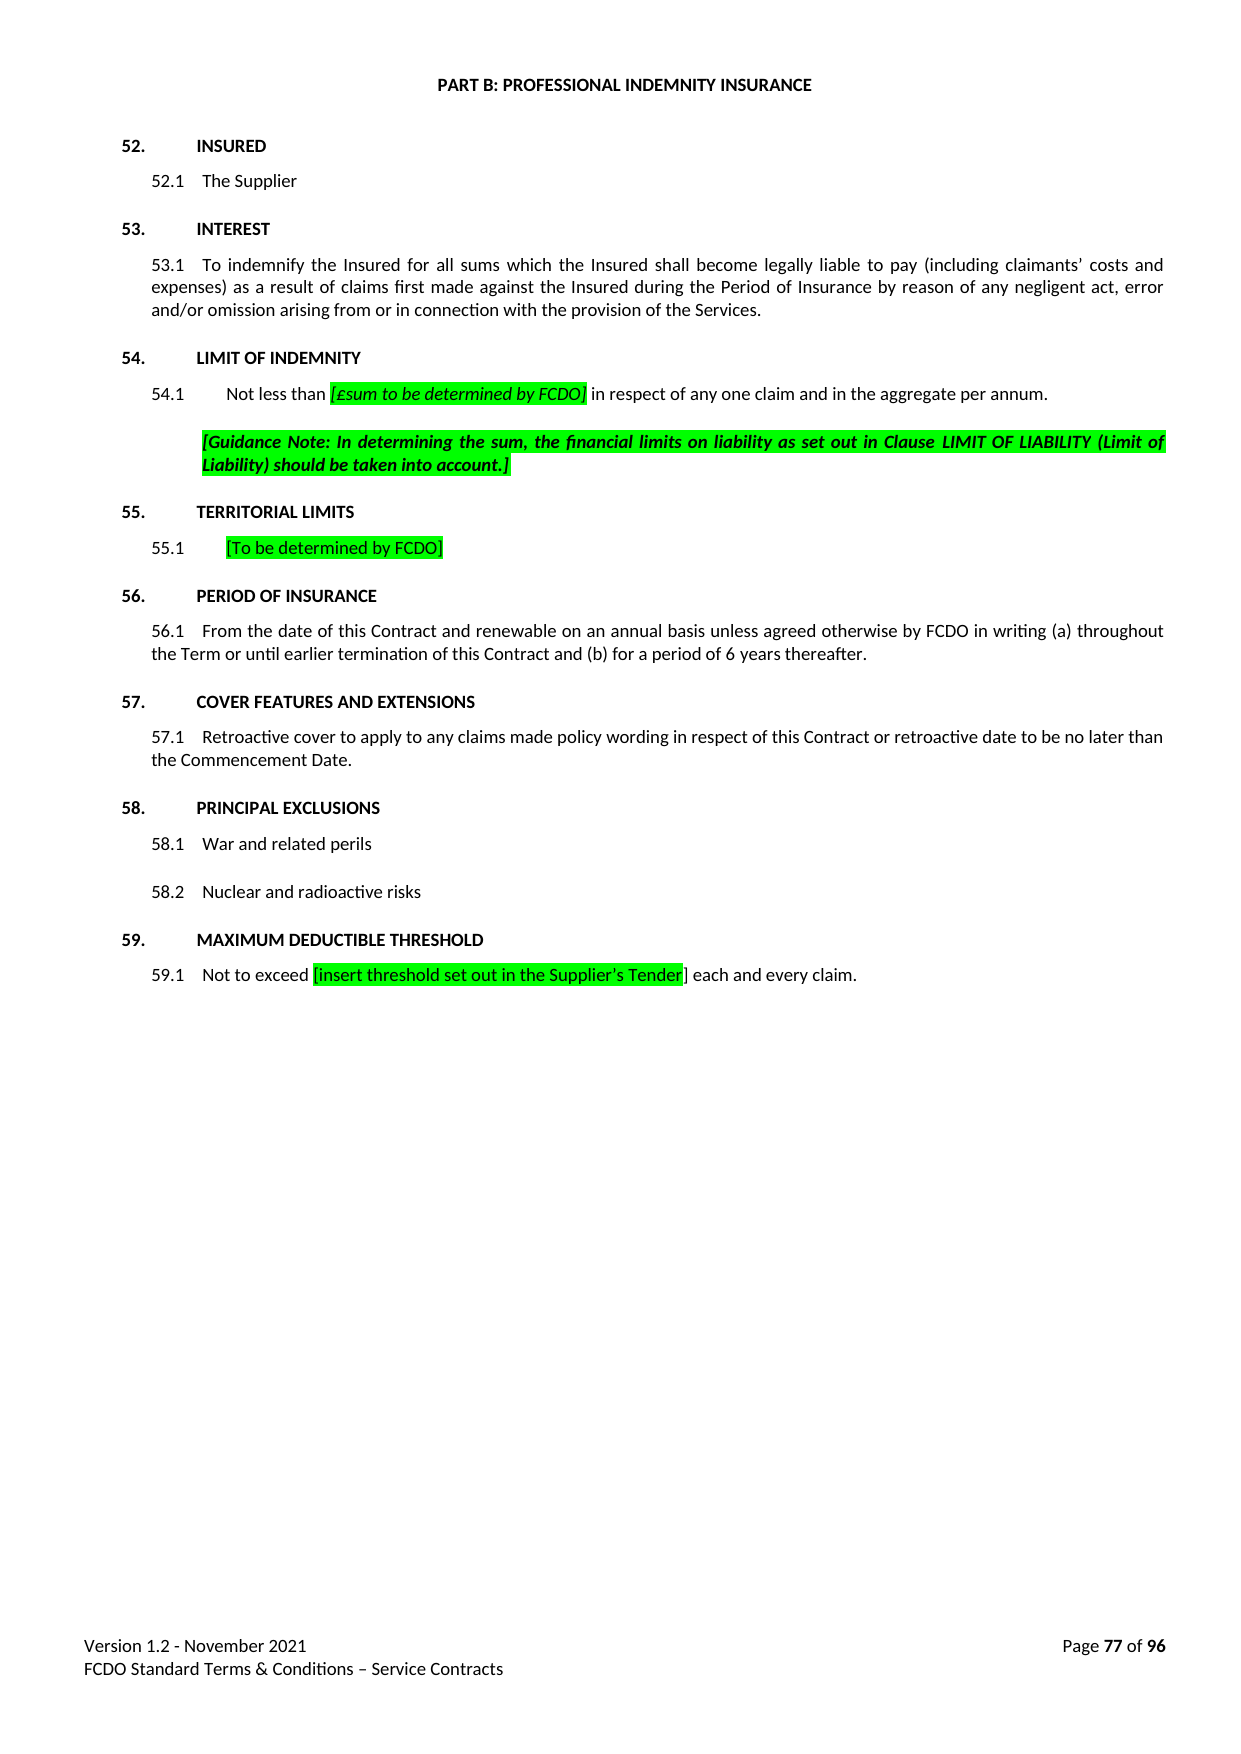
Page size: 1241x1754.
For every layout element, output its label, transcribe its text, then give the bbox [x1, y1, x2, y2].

list To indemnify the Insured for all sums which the Insured shall become legally liable to pay (including claimants’ costs and expenses) as a result of claims first made against the Insured during the Period of Insurance by reason of any negligent act, error and/or omission arising from or in connection with the provision of the Services. [151, 253, 1166, 321]
list Nuclear and radioactive risks [151, 880, 1166, 903]
list Not less than [£sum to be determined by FCDO] in respect of any one claim and in the aggregate per annum. [151, 382, 1166, 405]
subtitle Interest [121, 217, 1166, 240]
subtitle Territorial Limits [121, 501, 1166, 523]
text [Guidance Note: In determining the sum, the financial limits on liability as set out in Clause 35 (Limit of Liability) should be taken into account.] [202, 430, 1166, 476]
subtitle Insured [121, 134, 1166, 157]
list [To be determined by FCDO] [151, 536, 1166, 559]
subtitle Principal exclusions [121, 796, 1166, 819]
subtitle Maximum deductible threshold [121, 928, 1166, 951]
text Part B: Professional Indemnity Insurance [84, 73, 1166, 96]
subtitle Cover features and extensions [121, 690, 1166, 713]
list Not to exceed [insert threshold set out in the Supplier’s Tender] each and every claim. [151, 963, 1166, 986]
subtitle Period of insurance [121, 584, 1166, 607]
list The Supplier [151, 169, 1166, 192]
list Retroactive cover to apply to any claims made policy wording in respect of this Contract or retroactive date to be no later than the Commencement Date. [151, 726, 1166, 771]
list War and related perils [151, 832, 1166, 855]
subtitle Limit of indemnity [121, 346, 1166, 369]
list From the date of this Contract and renewable on an annual basis unless agreed otherwise by FCDO in writing (a) throughout the Term or until earlier termination of this Contract and (b) for a period of 6 years thereafter. [151, 619, 1166, 665]
